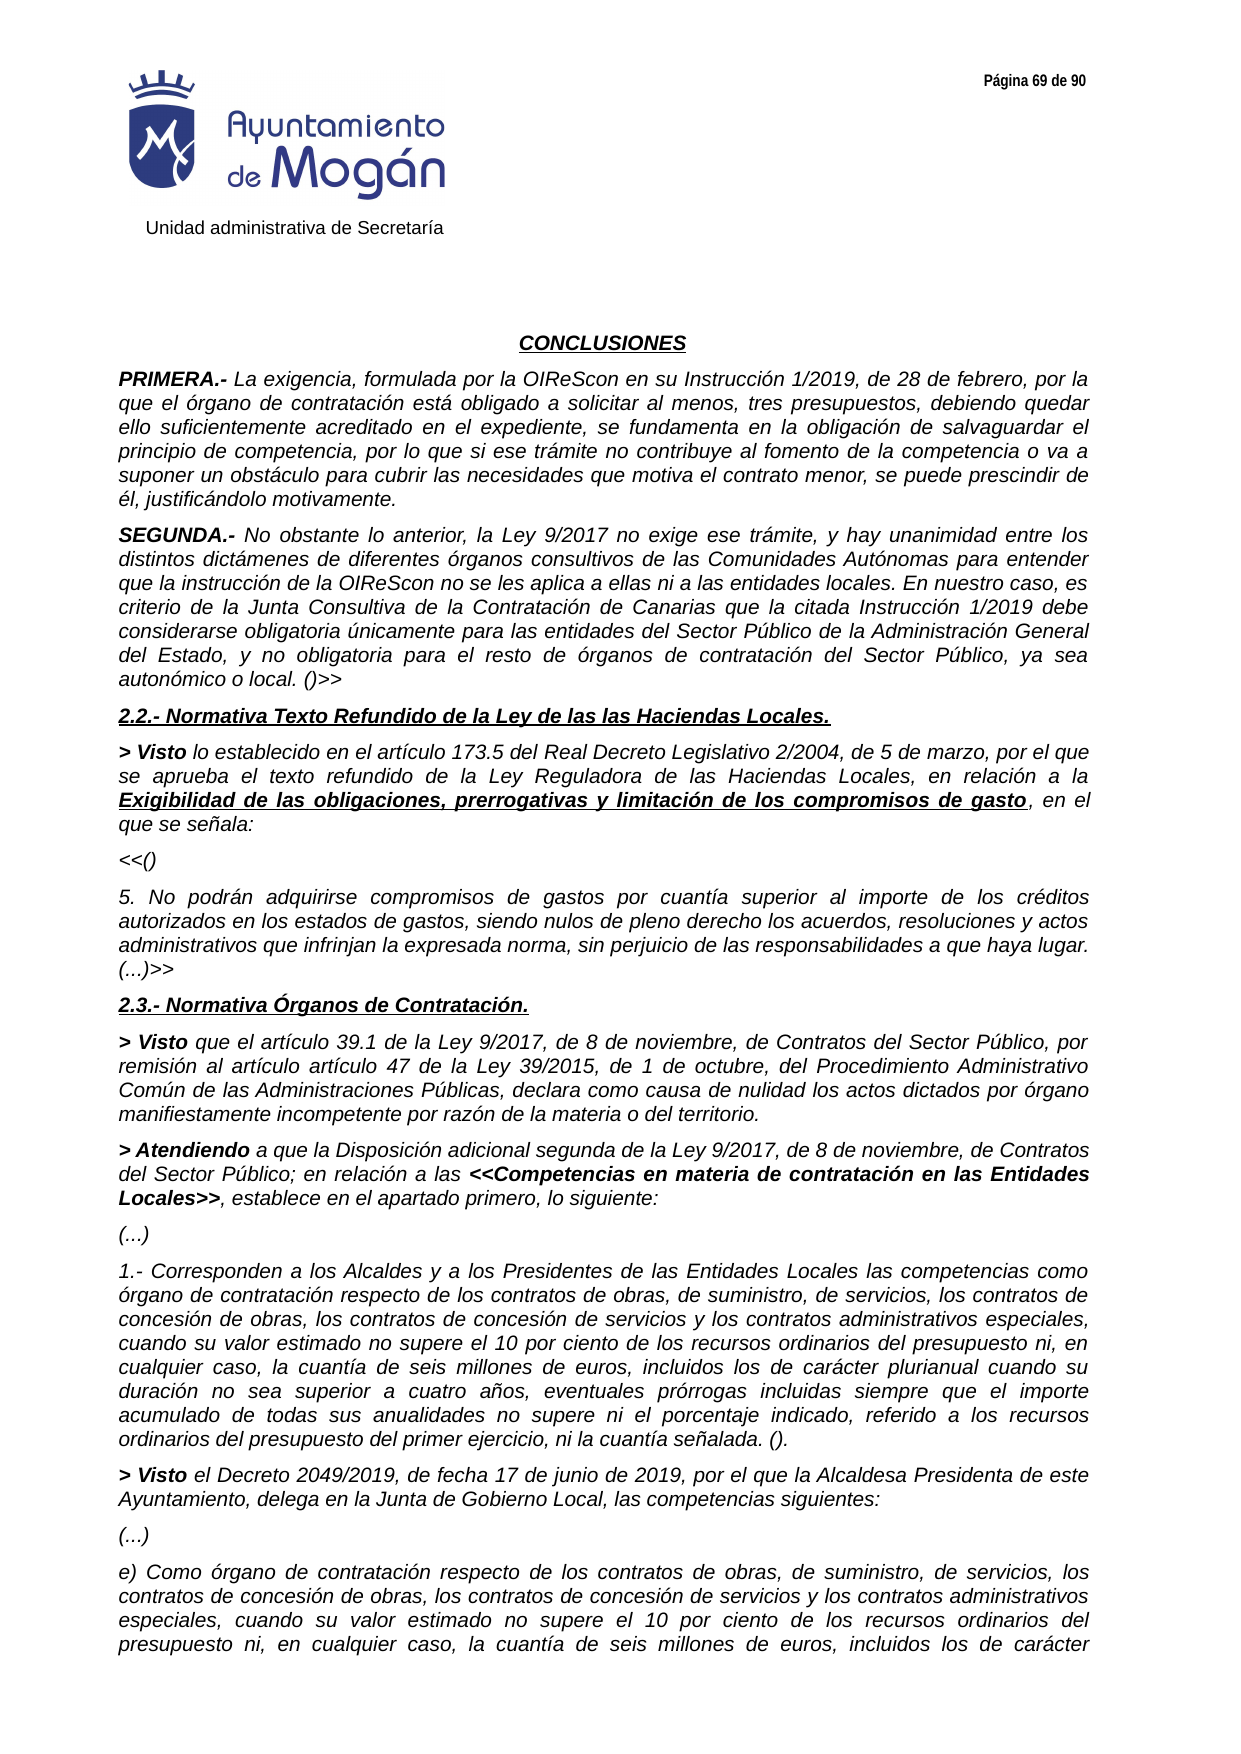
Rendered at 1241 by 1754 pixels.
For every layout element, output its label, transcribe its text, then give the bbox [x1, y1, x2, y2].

text e) Como órgano de contratación respecto de los contratos de obras, de suministro, de servicios, los contratos de concesión de obras, los contratos de concesión de servicios y los contratos administrativos especiales, cuando su valor estimado no supere el 10 por ciento de los recursos ordinarios del presupuesto ni, en cualquier caso, la cuantía de seis millones de euros, incluidos los de carácter [118, 1560, 1092, 1656]
text > Visto el Decreto 2049/2019, de fecha 17 de junio de 2019, por el que la Alcaldesa Presidenta de este Ayuntamiento, delega en la Junta de Gobierno Local, las competencias siguientes: [118, 1463, 1092, 1511]
text CONCLUSIONES [118, 331, 1092, 354]
text PRIMERA.- La exigencia, formulada por la OIReScon en su Instrucción 1/2019, de 28 de febrero, por la que el órgano de contratación está obligado a solicitar al menos, tres presupuestos, debiendo quedar ello suficientemente acreditado en el expediente, se fundamenta en la obligación de salvaguardar el principio de competencia, por lo que si ese trámite no contribuye al fomento de la competencia o va a suponer un obstáculo para cubrir las necesidades que motiva el contrato menor, se puede prescindir de él, justificándolo motivamente. [118, 367, 1092, 511]
text > Atendiendo a que la Disposición adicional segunda de la Ley 9/2017, de 8 de noviembre, de Contratos del Sector Público; en relación a las <<Competencias en materia de contratación en las Entidades Locales>>, establece en el apartado primero, lo siguiente: [118, 1138, 1092, 1210]
text (...) [118, 1222, 1092, 1246]
text <<() [118, 848, 1092, 872]
text 5. No podrán adquirirse compromisos de gastos por cuantía superior al importe de los créditos autorizados en los estados de gastos, siendo nulos de pleno derecho los acuerdos, resoluciones y actos administrativos que infrinjan la expresada norma, sin perjuicio de las responsabilidades a que haya lugar. (...)>> [118, 885, 1092, 981]
text 1.- Corresponden a los Alcaldes y a los Presidentes de las Entidades Locales las competencias como órgano de contratación respecto de los contratos de obras, de suministro, de servicios, los contratos de concesión de obras, los contratos de concesión de servicios y los contratos administrativos especiales, cuando su valor estimado no supere el 10 por ciento de los recursos ordinarios del presupuesto ni, en cualquier caso, la cuantía de seis millones de euros, incluidos los de carácter plurianual cuando su duración no sea superior a cuatro años, eventuales prórrogas incluidas siempre que el importe acumulado de todas sus anualidades no supere ni el porcentaje indicado, referido a los recursos ordinarios del presupuesto del primer ejercicio, ni la cuantía señalada. (). [118, 1259, 1092, 1450]
text (...) [118, 1523, 1092, 1547]
text > Visto lo establecido en el artículo 173.5 del Real Decreto Legislativo 2/2004, de 5 de marzo, por el que se aprueba el texto refundido de la Ley Reguladora de las Haciendas Locales, en relación a la Exigibilidad de las obligaciones, prerrogativas y limitación de los compromisos de gasto, en el que se señala: [118, 740, 1092, 836]
text SEGUNDA.- No obstante lo anterior, la Ley 9/2017 no exige ese trámite, y hay unanimidad entre los distintos dictámenes de diferentes órganos consultivos de las Comunidades Autónomas para entender que la instrucción de la OIReScon no se les aplica a ellas ni a las entidades locales. En nuestro caso, es criterio de la Junta Consultiva de la Contratación de Canarias que la citada Instrucción 1/2019 debe considerarse obligatoria únicamente para las entidades del Sector Público de la Administración General del Estado, y no obligatoria para el resto de órganos de contratación del Sector Público, ya sea autonómico o local. ()>> [118, 523, 1092, 691]
text 2.3.- Normativa Órganos de Contratación. [118, 993, 1092, 1017]
picture [128, 70, 445, 206]
text 2.2.- Normativa Texto Refundido de la Ley de las las Haciendas Locales. [118, 703, 1092, 727]
text > Visto que el artículo 39.1 de la Ley 9/2017, de 8 de noviembre, de Contratos del Sector Público, por remisión al artículo artículo 47 de la Ley 39/2015, de 1 de octubre, del Procedimiento Administrativo Común de las Administraciones Públicas, declara como causa de nulidad los actos dictados por órgano manifiestamente incompetente por razón de la materia o del territorio. [118, 1029, 1092, 1125]
